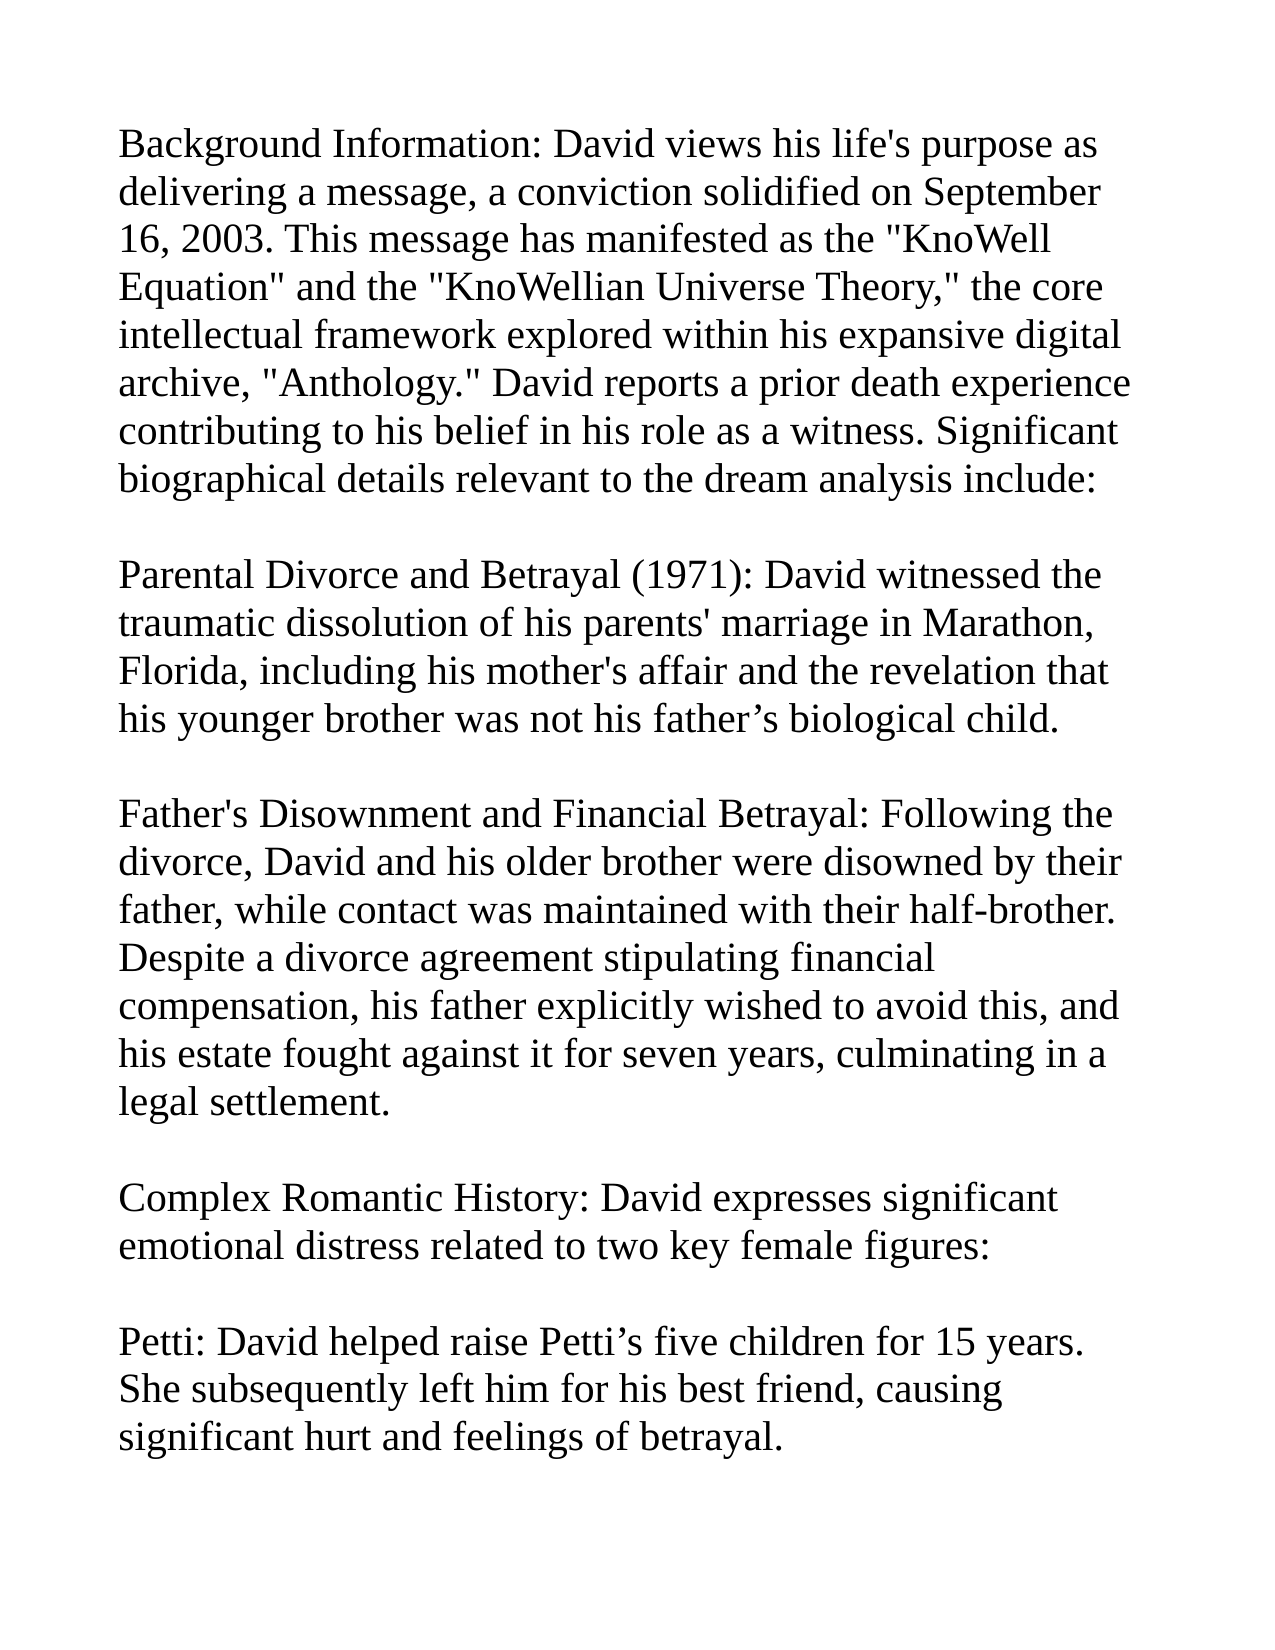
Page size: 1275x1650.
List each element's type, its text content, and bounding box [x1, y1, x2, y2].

text Father's Disownment and Financial Betrayal: Following the divorce, David and his older brother were disowned by their father, while contact was maintained with their half-brother. Despite a divorce agreement stipulating financial compensation, his father explicitly wished to avoid this, and his estate fought against it for seven years, culminating in a legal settlement. [118, 789, 1157, 1124]
text Complex Romantic History: David expresses significant emotional distress related to two key female figures: [118, 1172, 1157, 1268]
text Parental Divorce and Betrayal (1971): David witnessed the traumatic dissolution of his parents' marriage in Marathon, Florida, including his mother's affair and the revelation that his younger brother was not his father’s biological child. [118, 549, 1157, 741]
text Background Information: David views his life's purpose as delivering a message, a conviction solidified on September 16, 2003. This message has manifested as the "KnoWell Equation" and the "KnoWellian Universe Theory," the core intellectual framework explored within his expansive digital archive, "Anthology." David reports a prior death experience contributing to his belief in his role as a witness. Significant biographical details relevant to the dream analysis include: [118, 118, 1157, 501]
text Petti: David helped raise Petti’s five children for 15 years. She subsequently left him for his best friend, causing significant hurt and feelings of betrayal. [118, 1316, 1157, 1460]
